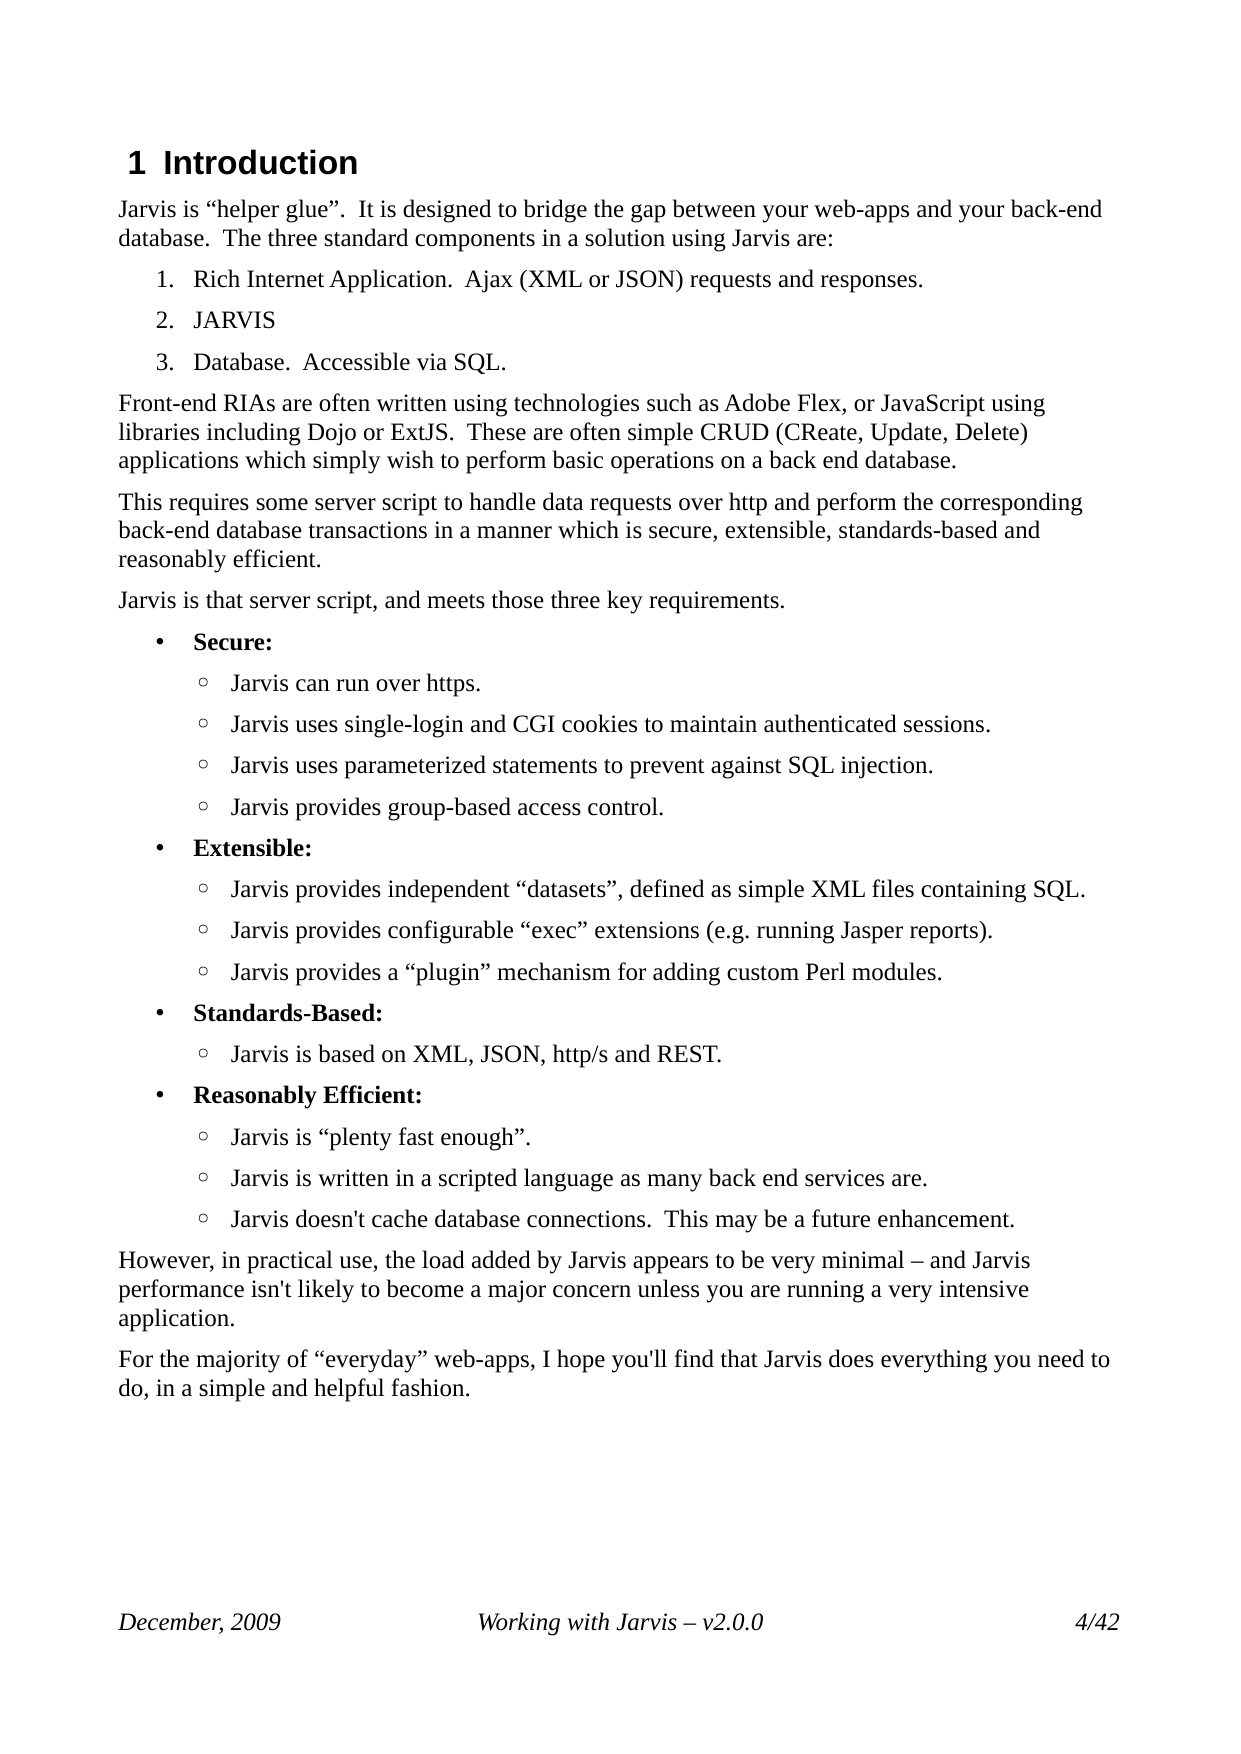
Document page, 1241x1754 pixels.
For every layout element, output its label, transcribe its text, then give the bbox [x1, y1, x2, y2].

list Jarvis provides a “plugin” mechanism for adding custom Perl modules. [193, 957, 1122, 986]
list Secure: [156, 627, 1122, 656]
list Jarvis can run over https. [193, 668, 1122, 697]
list Jarvis is written in a scripted language as many back end services are. [193, 1163, 1122, 1192]
list JARVIS [156, 306, 1122, 334]
list Rich Internet Application. Ajax (XML or JSON) requests and responses. [156, 264, 1122, 293]
text Jarvis is “helper glue”. It is designed to bridge the gap between your web-apps and your back-end database. The three standard components in a solution using Jarvis are: [118, 194, 1122, 252]
list Jarvis is “plenty fast enough”. [193, 1122, 1122, 1151]
subtitle Introduction [118, 143, 1122, 182]
list Jarvis provides group-based access control. [193, 792, 1122, 821]
list Jarvis uses parameterized statements to prevent against SQL injection. [193, 751, 1122, 779]
text Front-end RIAs are often written using technologies such as Adobe Flex, or JavaScript using libraries including Dojo or ExtJS. These are often simple CRUD (CReate, Update, Delete) applications which simply wish to perform basic operations on a back end database. [118, 388, 1122, 474]
text Jarvis is that server script, and meets those three key requirements. [118, 586, 1122, 614]
list Jarvis is based on XML, JSON, http/s and REST. [193, 1039, 1122, 1068]
list Jarvis doesn't cache database connections. This may be a future enhancement. [193, 1204, 1122, 1233]
list Extensible: [156, 833, 1122, 862]
list Jarvis provides independent “datasets”, defined as simple XML files containing SQL. [193, 874, 1122, 903]
list Reasonably Efficient: [156, 1081, 1122, 1109]
list Standards-Based: [156, 998, 1122, 1027]
text However, in practical use, the load added by Jarvis appears to be very minimal – and Jarvis performance isn't likely to become a major concern unless you are running a very intensive application. [118, 1246, 1122, 1332]
text For the majority of “everyday” web-apps, I hope you'll find that Jarvis does everything you need to do, in a simple and helpful fashion. [118, 1344, 1122, 1402]
text This requires some server script to handle data requests over http and perform the corresponding back-end database transactions in a manner which is secure, extensible, standards-based and reasonably efficient. [118, 487, 1122, 573]
list Jarvis provides configurable “exec” extensions (e.g. running Jasper reports). [193, 916, 1122, 944]
list Jarvis uses single-login and CGI cookies to maintain authenticated sessions. [193, 709, 1122, 738]
list Database. Accessible via SQL. [156, 347, 1122, 376]
